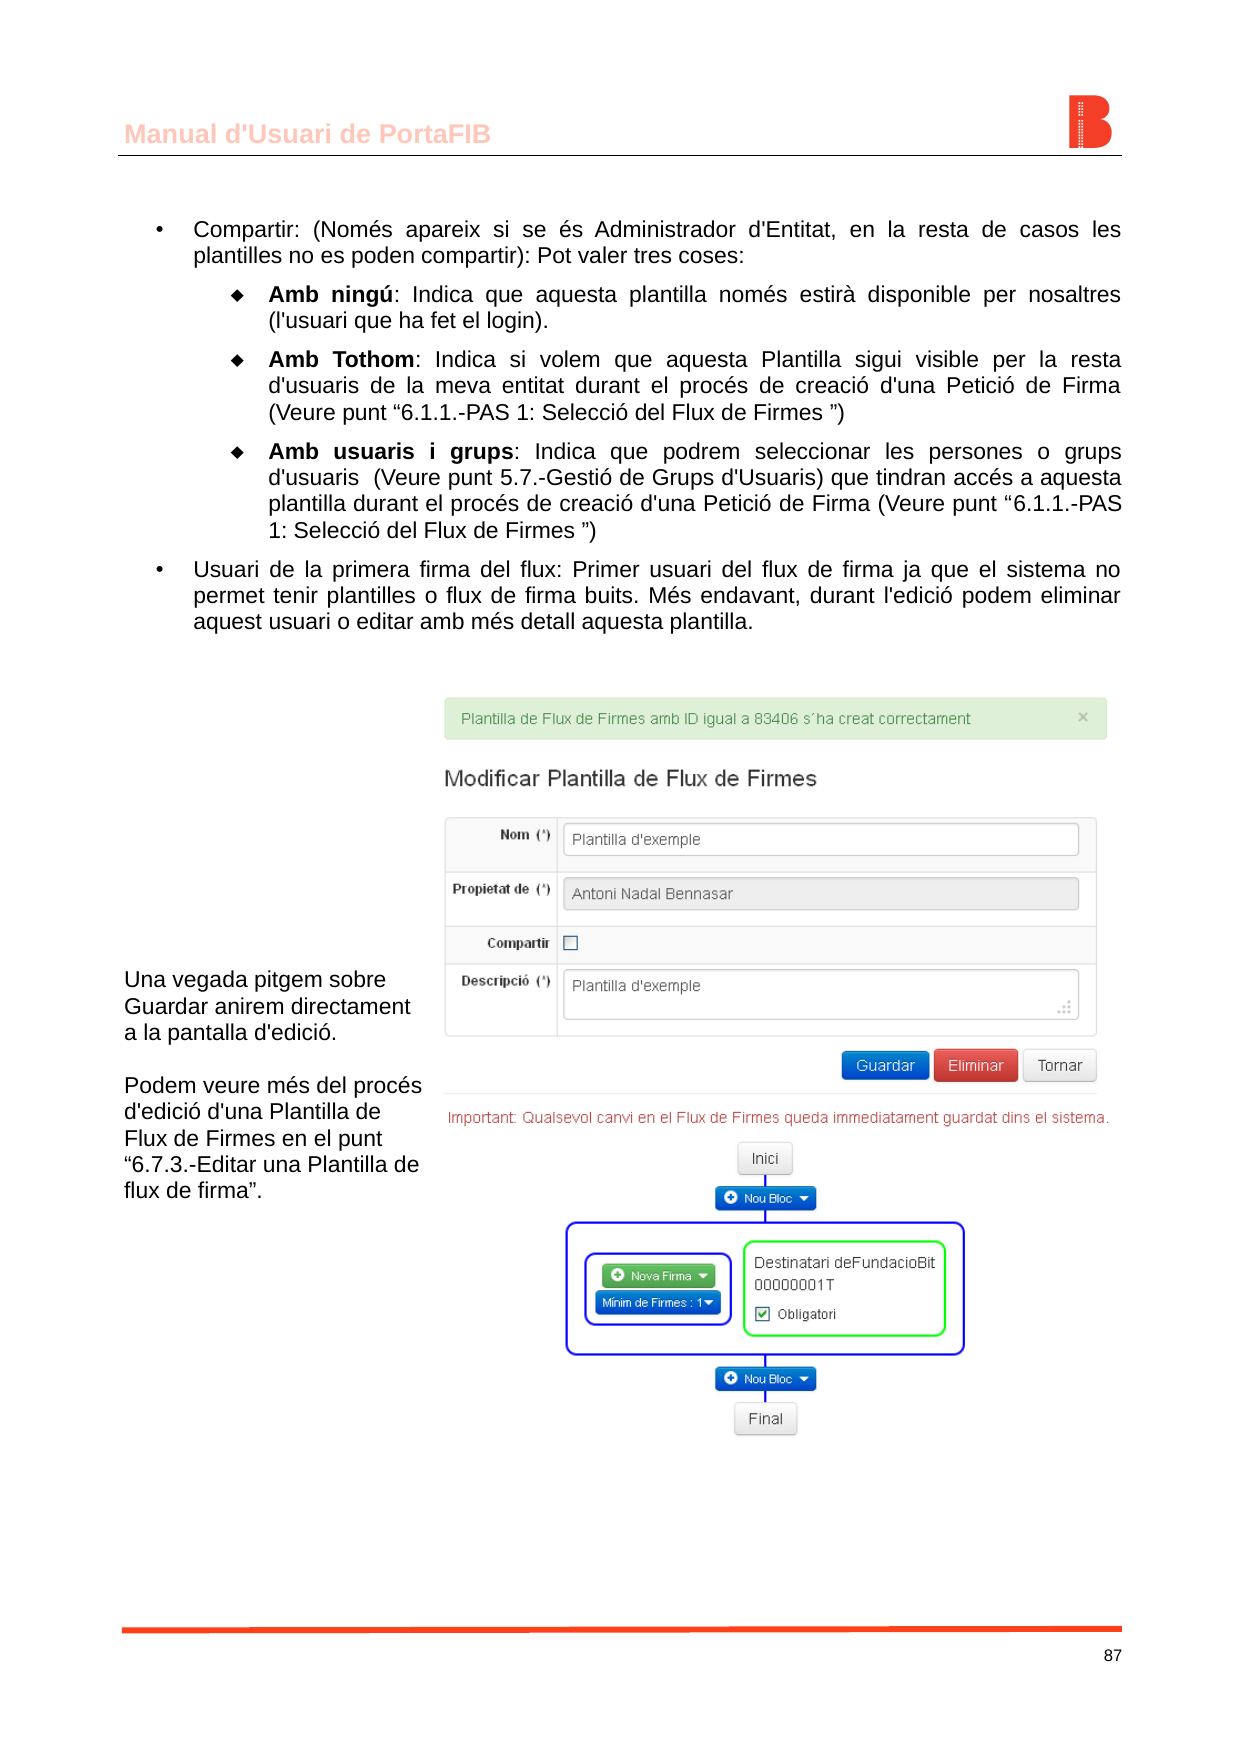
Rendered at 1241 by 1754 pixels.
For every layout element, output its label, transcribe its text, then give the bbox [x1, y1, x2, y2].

picture [1063, 94, 1117, 150]
picture [438, 691, 1117, 1452]
list Amb Tothom: Indica si volem que aquesta Plantilla sigui visible per la resta d'usuaris de la meva entitat durant el procés de creació d'una Petició de Firma (Veure punt “6.1.1.-PAS 1: Selecció del Flux de Firmes ”) [231, 346, 1122, 425]
list Amb usuaris i grups: Indica que podrem seleccionar les persones o grups d'usuaris (Veure punt 5.7.-Gestió de Grups d'Usuaris) que tindran accés a aquesta plantilla durant el procés de creació d'una Petició de Firma (Veure punt “6.1.1.-PAS 1: Selecció del Flux de Firmes ”) [231, 438, 1122, 543]
list Usuari de la primera firma del flux: Primer usuari del flux de firma ja que el sistema no permet tenir plantilles o flux de firma buits. Més endavant, durant l'edició podem eliminar aquest usuari o editar amb més detall aquesta plantilla. [156, 556, 1122, 635]
table_header Una vegada pitgem sobre Guardar anirem directament a la pantalla d'edició. Podem veure més del procés d'edició d'una Plantilla de Flux de Firmes en el punt “6.7.3.-Editar una Plantilla de flux de firma”. [118, 686, 433, 1484]
list Amb ningú: Indica que aquesta plantilla només estirà disponible per nosaltres (l'usuari que ha fet el login). [231, 281, 1122, 334]
list Compartir: (Només apareix si se és Administrador d'Entitat, en la resta de casos les plantilles no es poden compartir): Pot valer tres coses: [156, 216, 1122, 268]
table_header [433, 686, 1122, 1484]
